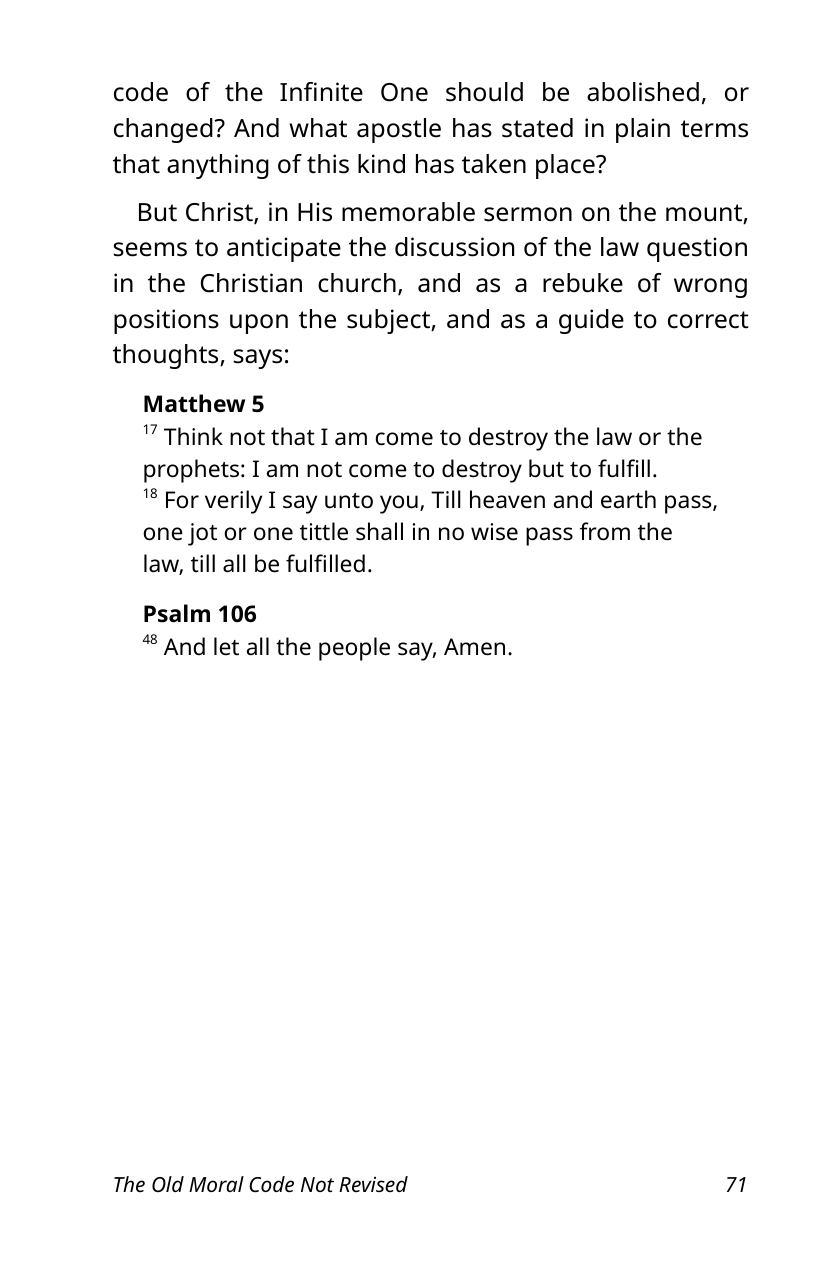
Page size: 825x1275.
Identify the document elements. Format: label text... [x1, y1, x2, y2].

text Matthew 5 [142, 388, 750, 419]
text code of the Infinite One should be abolished, or changed? And what apostle has stated in plain terms that anything of this kind has taken place? [112, 75, 750, 181]
text But Christ, in His memorable sermon on the mount, seems to anticipate the discussion of the law question in the Christian church, and as a rebuke of wrong positions upon the subject, and as a guide to correct thoughts, says: [112, 194, 750, 371]
text Psalm 106 [142, 598, 750, 629]
text 48 And let all the people say, Amen. [142, 631, 720, 662]
text 18 For verily I say unto you, Till heaven and earth pass, one jot or one tittle shall in no wise pass from the law, till all be fulfilled. [142, 484, 720, 579]
text 17 Think not that I am come to destroy the law or the prophets: I am not come to destroy but to fulfill. [142, 421, 720, 484]
